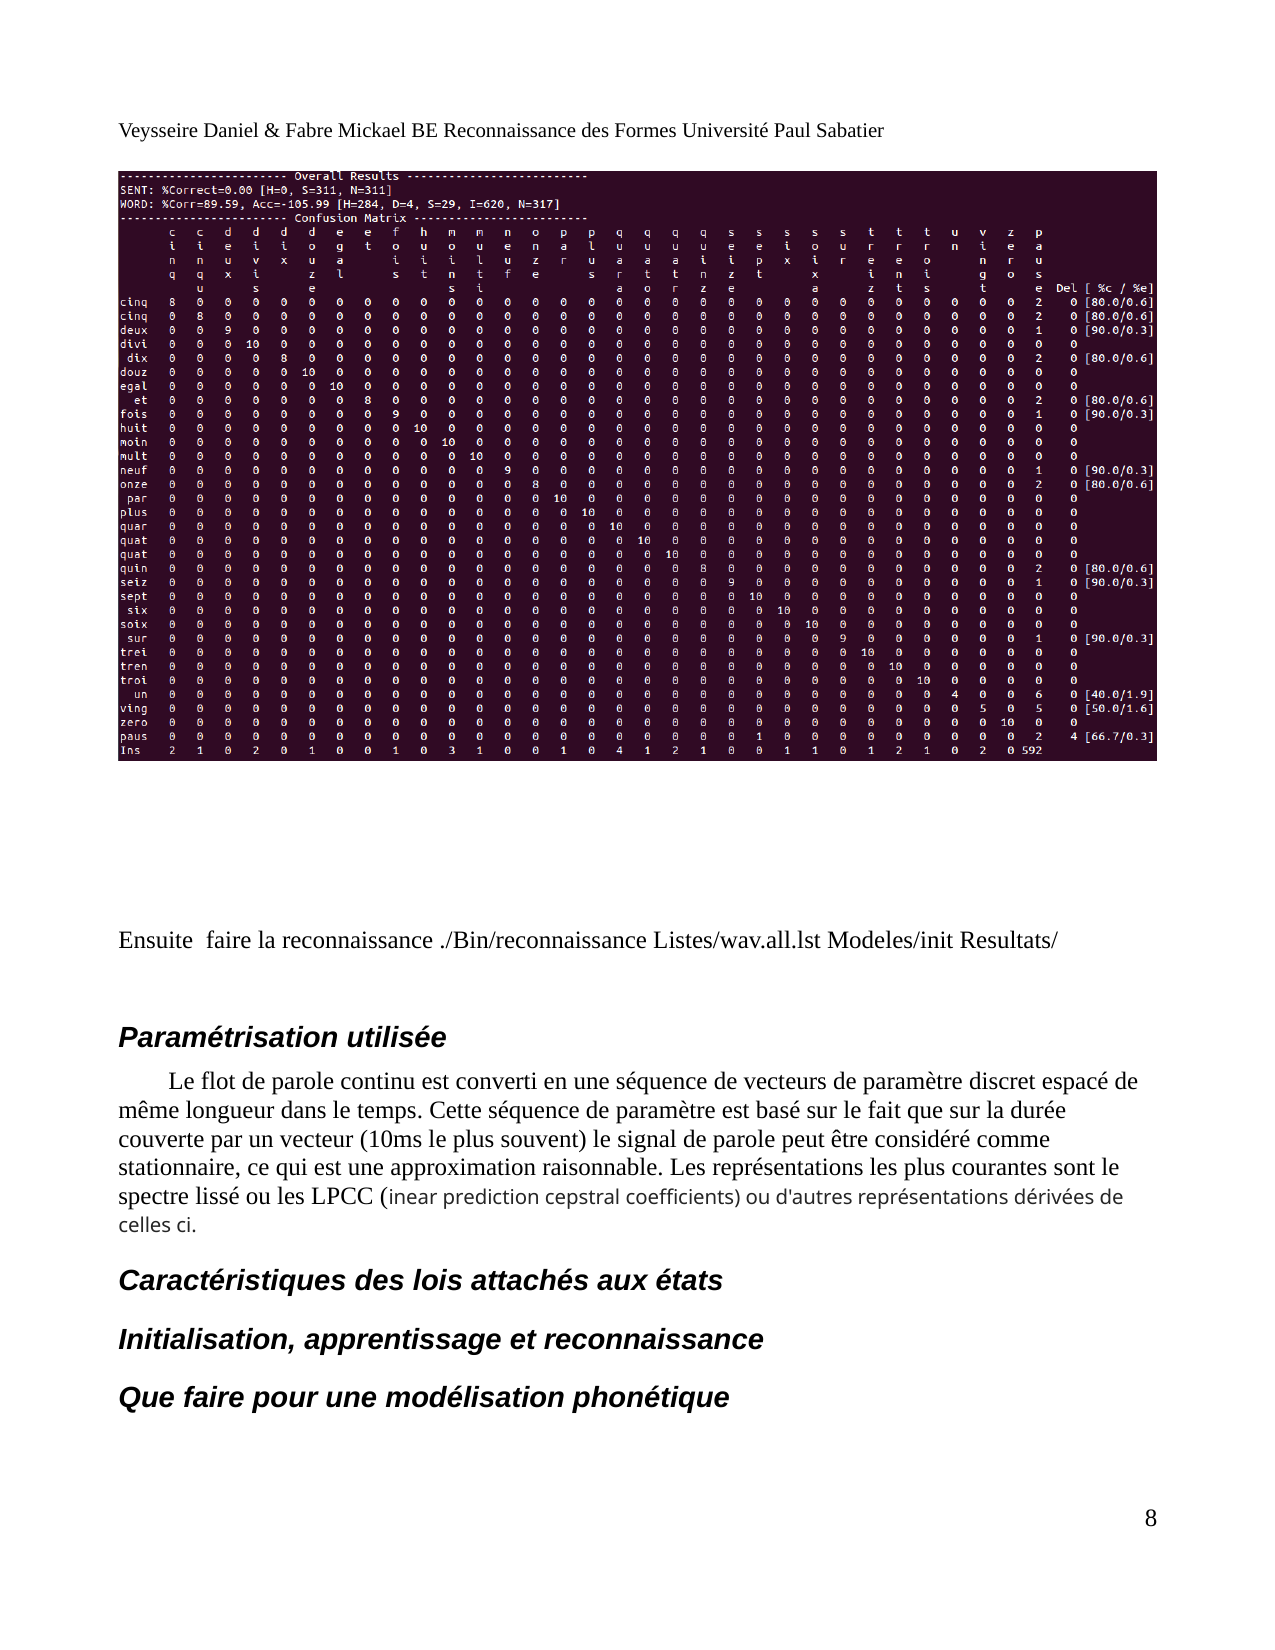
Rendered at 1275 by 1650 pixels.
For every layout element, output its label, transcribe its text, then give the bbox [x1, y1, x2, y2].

subtitle Initialisation, apprentissage et reconnaissance [118, 1322, 1157, 1355]
subtitle Caractéristiques des lois attachés aux états [118, 1263, 1157, 1297]
subtitle Paramétrisation utilisée [118, 1020, 1157, 1054]
picture [118, 171, 1157, 761]
text Ensuite faire la reconnaissance ./Bin/reconnaissance Listes/wav.all.lst Modeles/init Resultats/ [118, 925, 1157, 954]
text Le flot de parole continu est converti en une séquence de vecteurs de paramètre discret espacé de même longueur dans le temps. Cette séquence de paramètre est basé sur le fait que sur la durée couverte par un vecteur (10ms le plus souvent) le signal de parole peut être considéré comme stationnaire, ce qui est une approximation raisonnable. Les représentations les plus courantes sont le spectre lissé ou les LPCC (inear prediction cepstral coefficients) ou d'autres représentations dérivées de celles ci. [118, 1066, 1157, 1238]
subtitle Que faire pour une modélisation phonétique [118, 1380, 1157, 1414]
